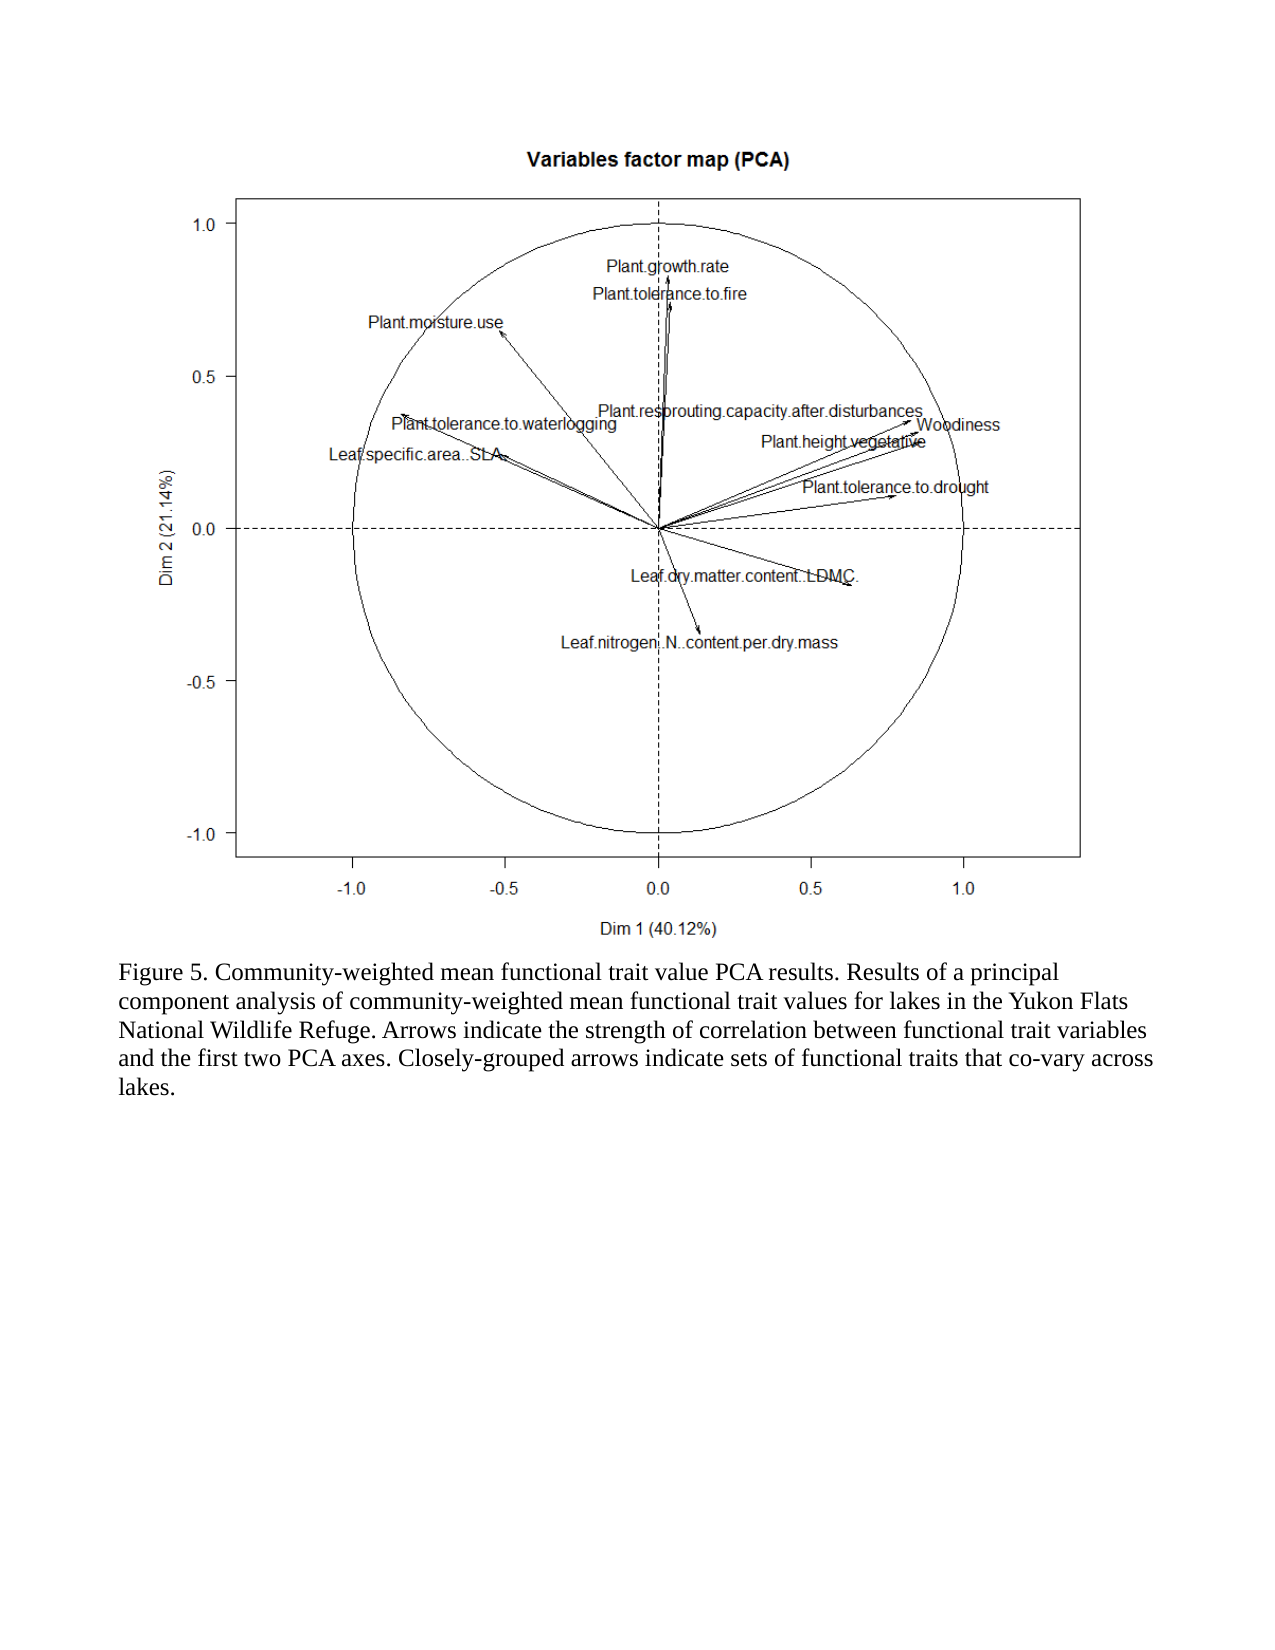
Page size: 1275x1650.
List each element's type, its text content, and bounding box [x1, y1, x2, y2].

text Figure 5. Community-weighted mean functional trait value PCA results. Results of a principal component analysis of community-weighted mean functional trait values for lakes in the Yukon Flats National Wildlife Refuge. Arrows indicate the strength of correlation between functional trait variables and the first two PCA axes. Closely-grouped arrows indicate sets of functional traits that co-vary across lakes. [118, 118, 1157, 1101]
